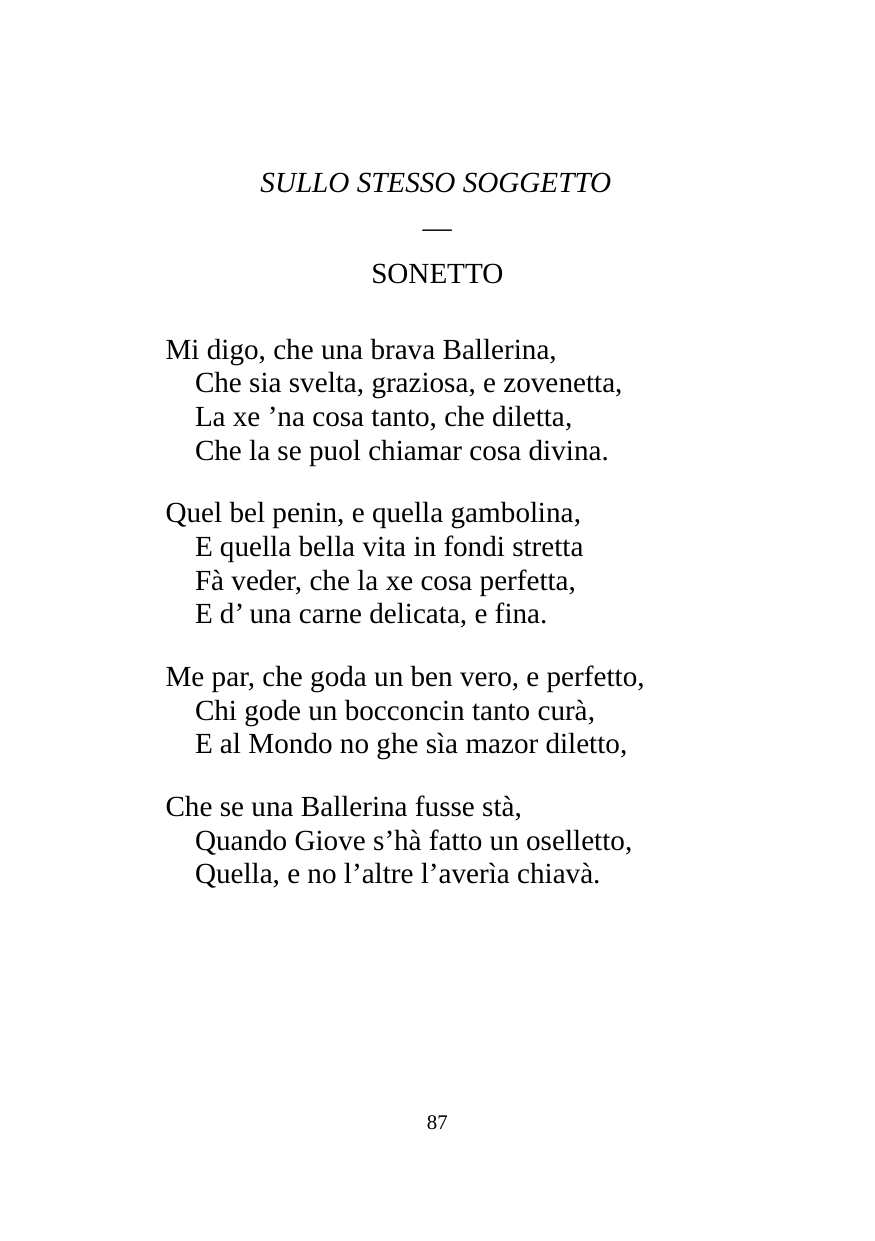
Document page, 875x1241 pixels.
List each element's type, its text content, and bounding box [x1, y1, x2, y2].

text Me par, che goda un ben vero, e perfetto, Chi gode un bocconcin tanto curà, E al Mondo no ghe sìa mazor diletto, [165, 659, 768, 760]
text Che se una Ballerina fusse stà, Quando Giove s’hà fatto un oselletto, Quella, e no l’altre l’averìa chiavà. [165, 789, 768, 890]
text SONETTO [106, 257, 768, 290]
text Quel bel penin, e quella gambolina, E quella bella vita in fondi stretta Fà veder, che la xe cosa perfetta, E d’ una carne delicata, e fina. [165, 496, 768, 630]
text — [106, 211, 768, 244]
text Mi digo, che una brava Ballerina, Che sia svelta, graziosa, e zovenetta, La xe ’na cosa tanto, che diletta, Che la se puol chiamar cosa divina. [165, 332, 768, 466]
subtitle SULLO STESSO SOGGETTO [106, 165, 768, 199]
